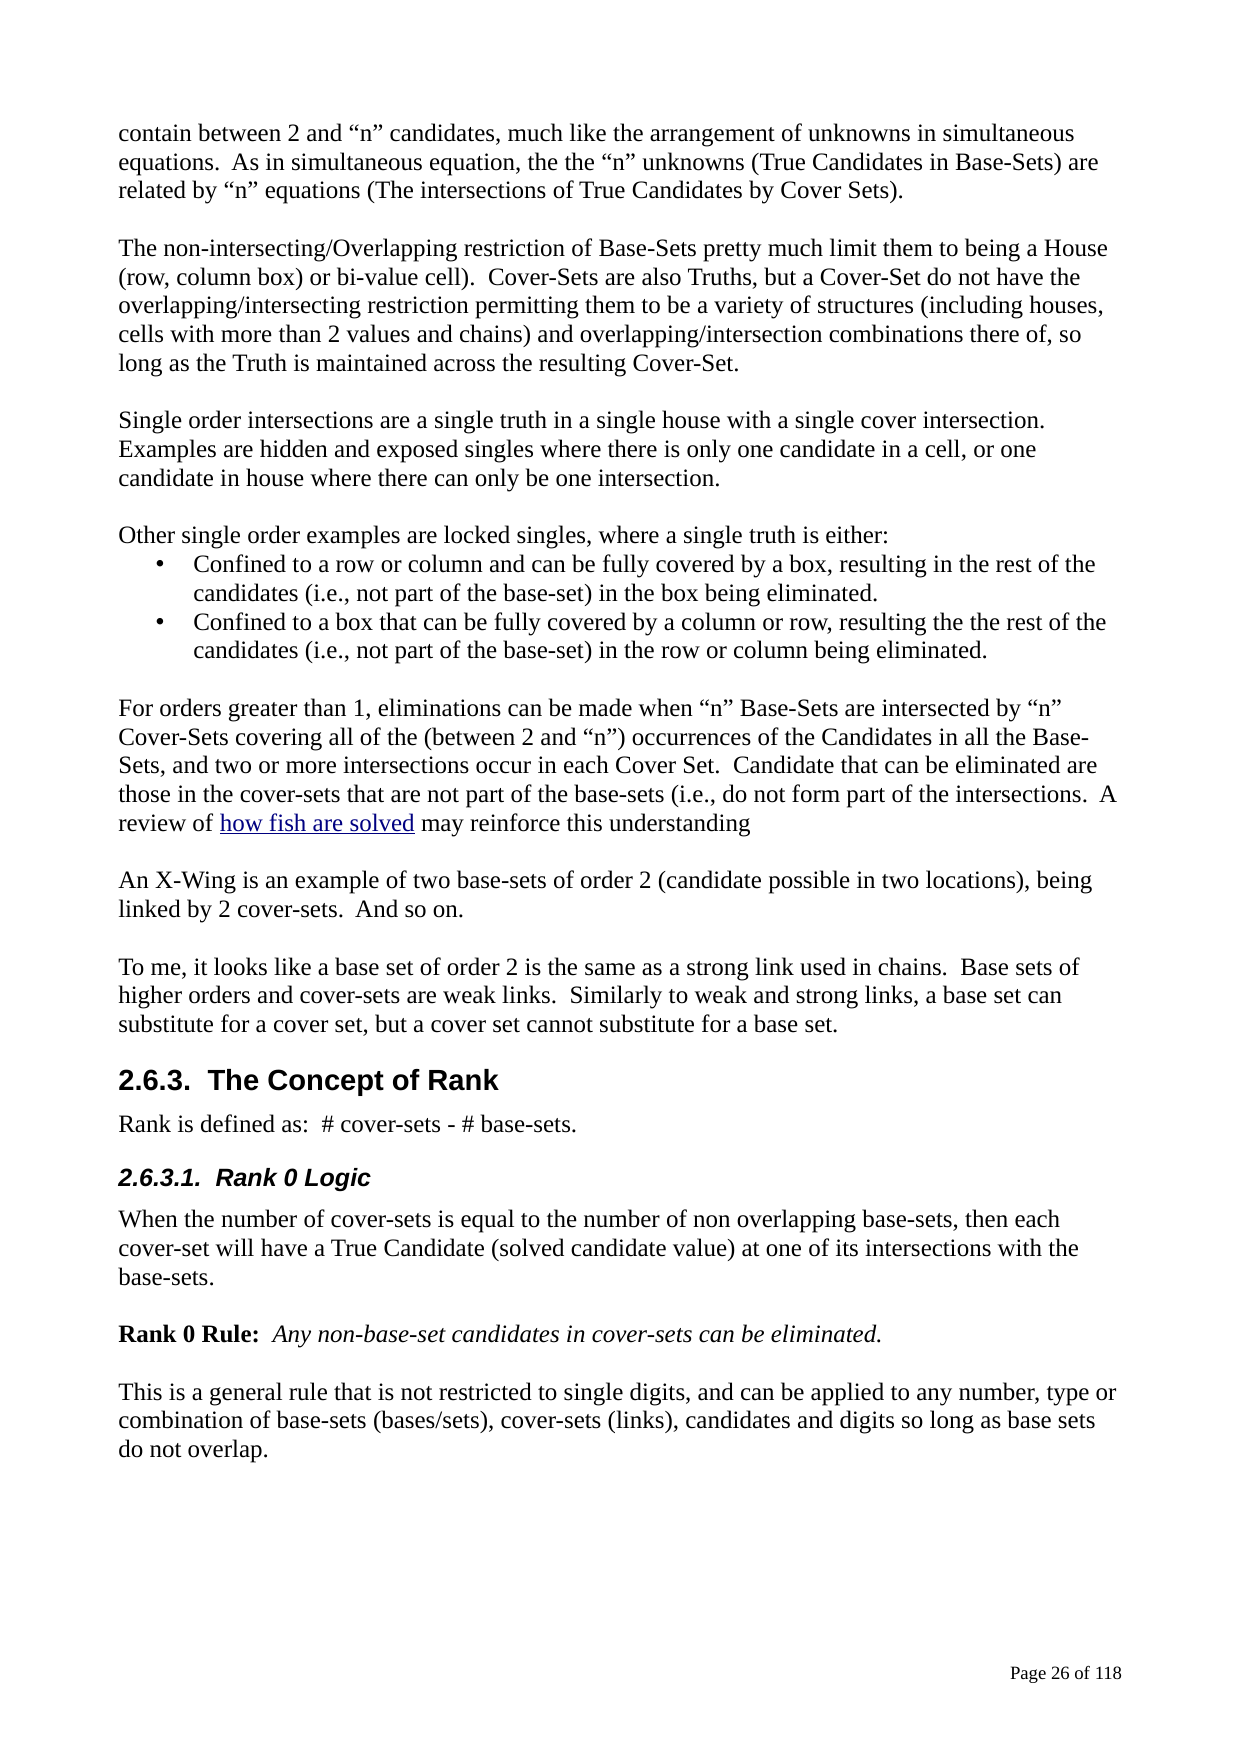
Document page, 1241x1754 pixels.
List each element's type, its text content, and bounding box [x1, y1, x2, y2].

text When the number of cover-sets is equal to the number of non overlapping base-sets, then each cover-set will have a True Candidate (solved candidate value) at one of its intersections with the base-sets. [118, 1204, 1122, 1290]
subtitle Rank 0 Logic [118, 1163, 1122, 1192]
text An X-Wing is an example of two base-sets of order 2 (candidate possible in two locations), being linked by 2 cover-sets. And so on. [118, 866, 1122, 923]
list Confined to a box that can be fully covered by a column or row, resulting the the rest of the candidates (i.e., not part of the base-set) in the row or column being eliminated. [156, 607, 1122, 664]
list Confined to a row or column and can be fully covered by a box, resulting in the rest of the candidates (i.e., not part of the base-set) in the box being eliminated. [156, 549, 1122, 607]
text To me, it looks like a base set of order 2 is the same as a strong link used in chains. Base sets of higher orders and cover-sets are weak links. Similarly to weak and strong links, a base set can substitute for a cover set, but a cover set cannot substitute for a base set. [118, 952, 1122, 1038]
text Rank 0 Rule: Any non-base-set candidates in cover-sets can be eliminated. [118, 1319, 1122, 1348]
text This is a general rule that is not restricted to single digits, and can be applied to any number, type or combination of base-sets (bases/sets), cover-sets (links), candidates and digits so long as base sets do not overlap. [118, 1377, 1122, 1463]
text Rank is defined as: # cover-sets - # base-sets. [118, 1109, 1122, 1138]
text Single order intersections are a single truth in a single house with a single cover intersection. Examples are hidden and exposed singles where there is only one candidate in a cell, or one candidate in house where there can only be one intersection. [118, 406, 1122, 492]
text Other single order examples are locked singles, where a single truth is either: [118, 521, 1122, 549]
subtitle The Concept of Rank [118, 1063, 1122, 1097]
text The non-intersecting/Overlapping restriction of Base-Sets pretty much limit them to being a House (row, column box) or bi-value cell). Cover-Sets are also Truths, but a Cover-Set do not have the overlapping/intersecting restriction permitting them to be a variety of structures (including houses, cells with more than 2 values and chains) and overlapping/intersection combinations there of, so long as the Truth is maintained across the resulting Cover-Set. [118, 233, 1122, 377]
text For orders greater than 1, eliminations can be made when “n” Base-Sets are intersected by “n” Cover-Sets covering all of the (between 2 and “n”) occurrences of the Candidates in all the Base-Sets, and two or more intersections occur in each Cover Set. Candidate that can be eliminated are those in the cover-sets that are not part of the base-sets (i.e., do not form part of the intersections. A review of how fish are solved may reinforce this understanding [118, 693, 1122, 837]
text contain between 2 and “n” candidates, much like the arrangement of unknowns in simultaneous equations. As in simultaneous equation, the the “n” unknowns (True Candidates in Base-Sets) are related by “n” equations (The intersections of True Candidates by Cover Sets). [118, 118, 1122, 204]
